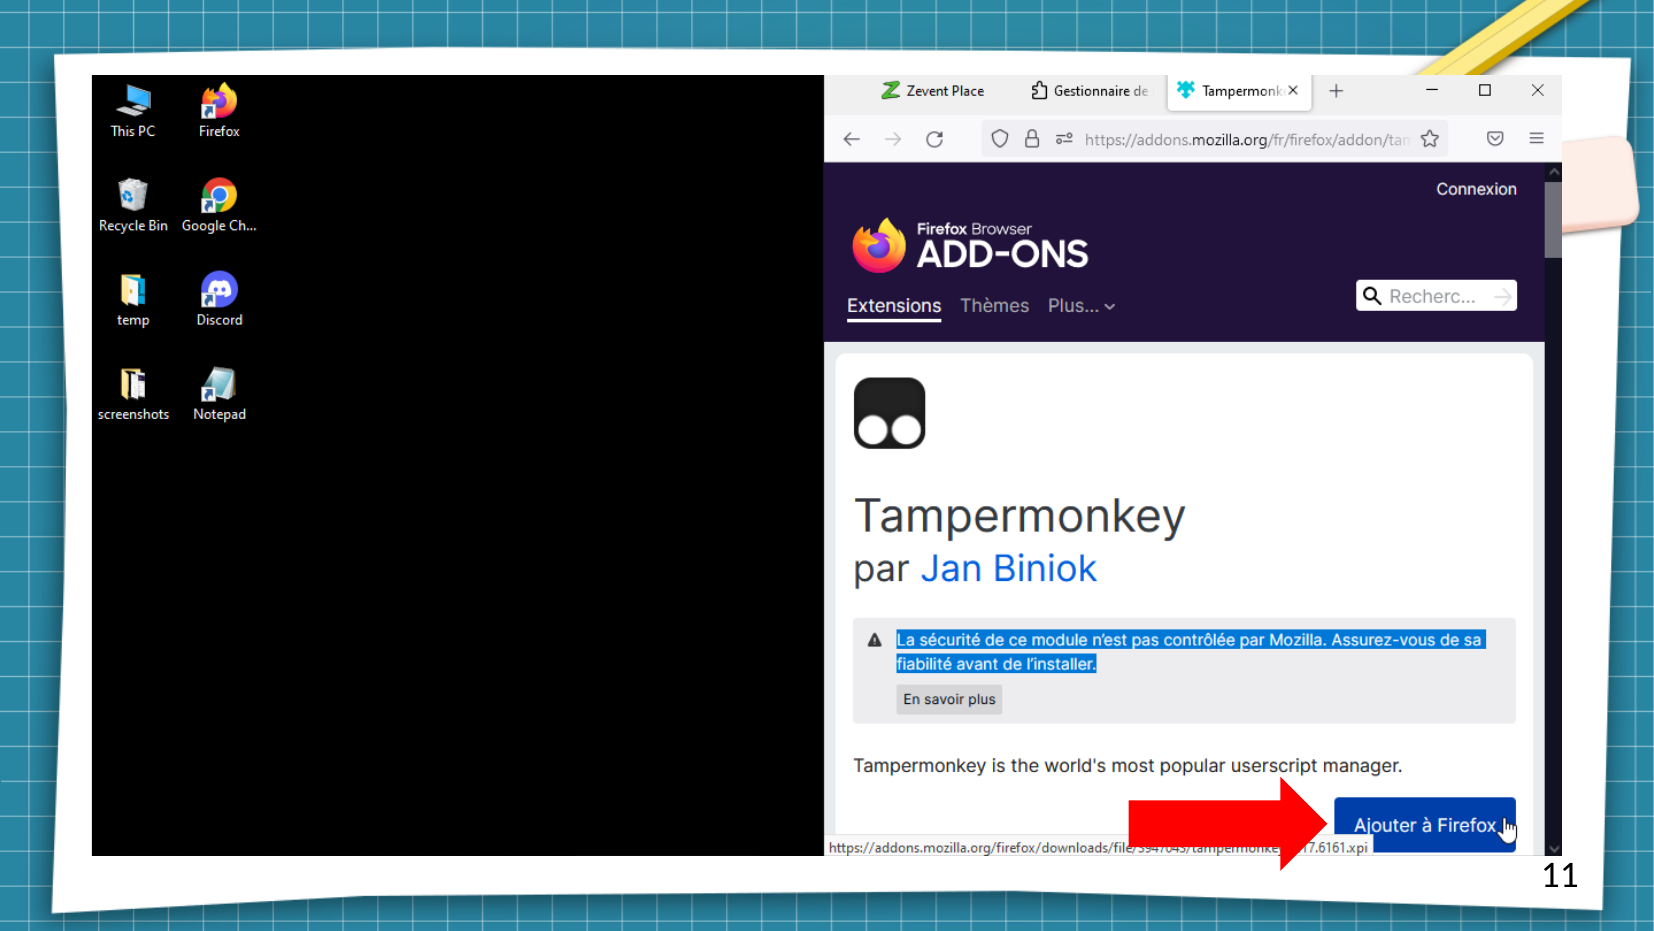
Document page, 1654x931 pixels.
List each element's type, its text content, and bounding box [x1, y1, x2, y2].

text_box 11 [1525, 842, 1598, 904]
text_box [1129, 779, 1327, 869]
picture [91, 75, 1562, 856]
